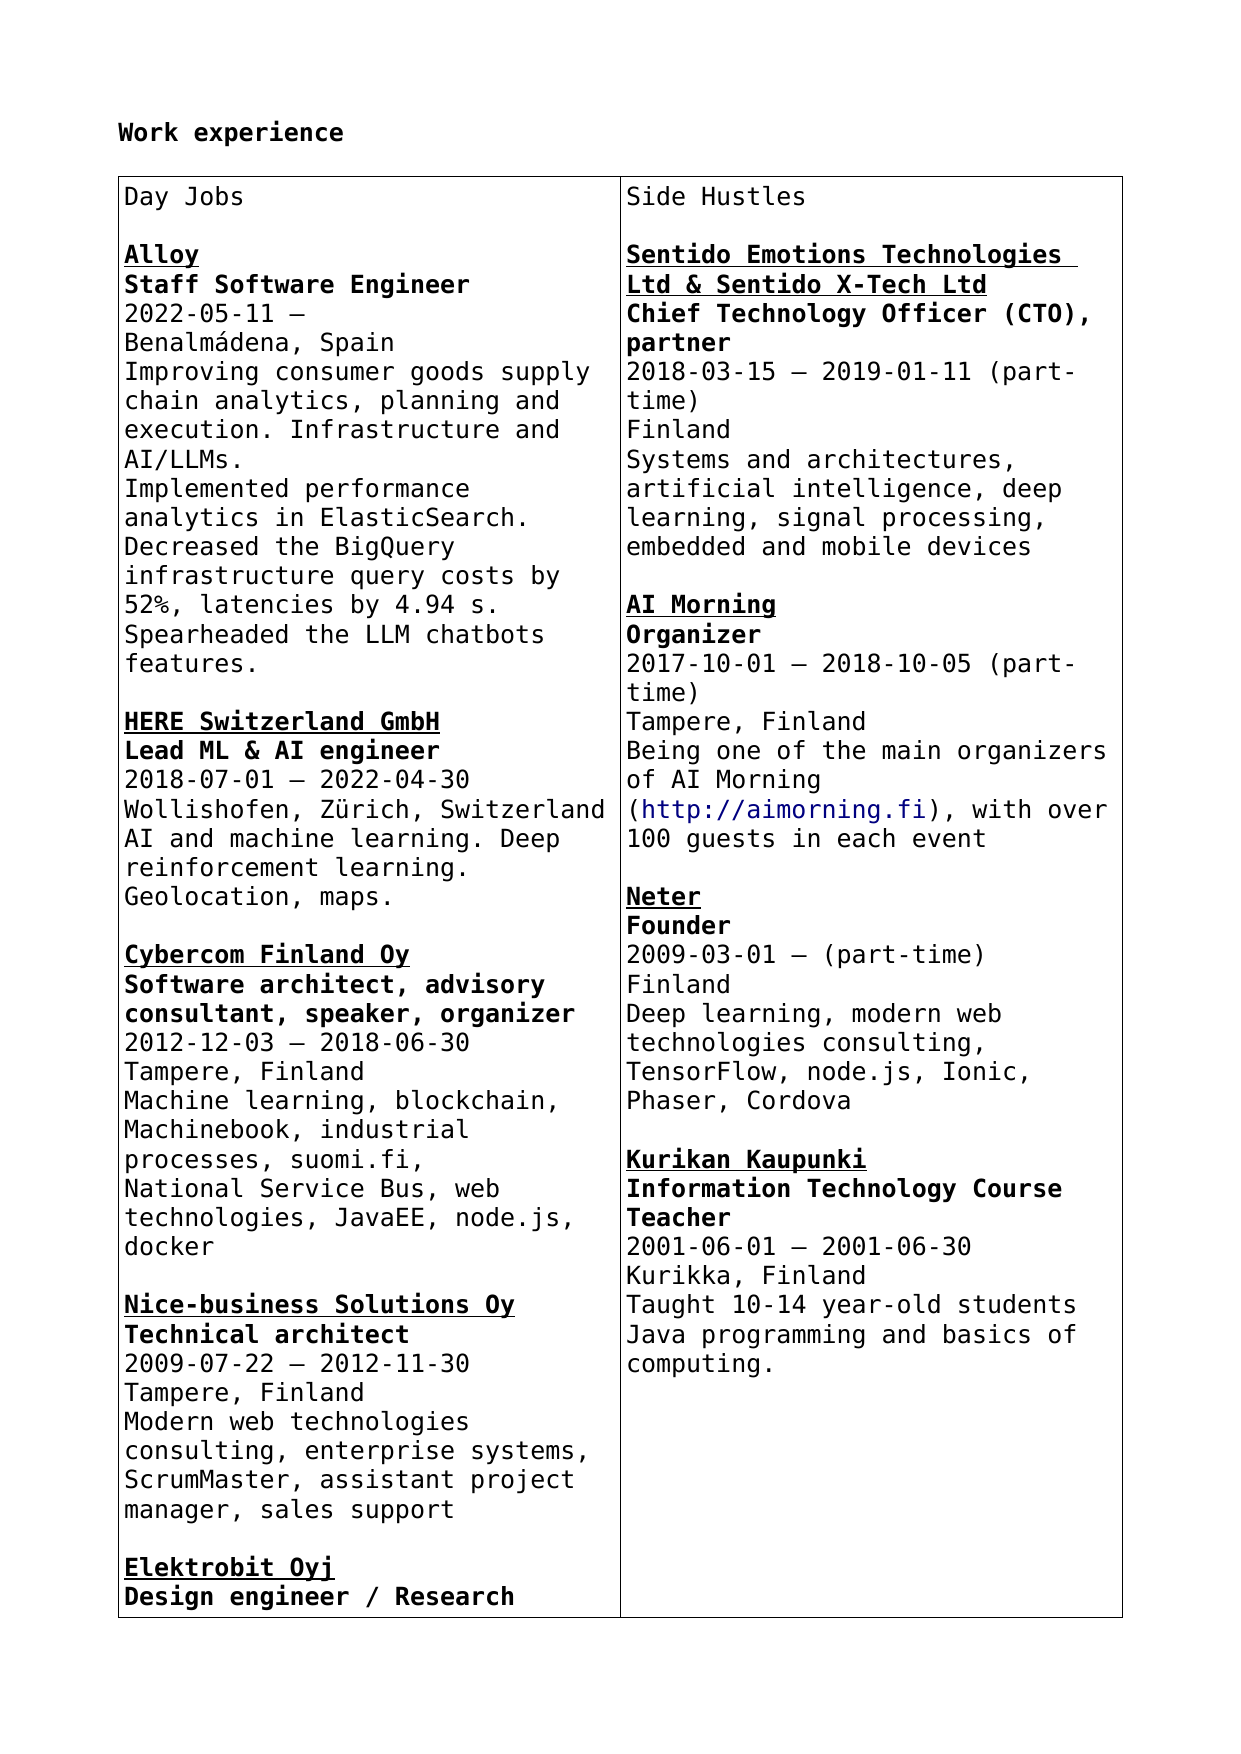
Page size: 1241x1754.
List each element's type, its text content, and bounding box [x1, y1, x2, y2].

table_header Day Jobs Alloy Staff Software Engineer 2022-05-11 – Benalmádena, Spain Improving consumer goods supply chain analytics, planning and execution. Infrastructure and AI/LLMs. Implemented performance analytics in ElasticSearch. Decreased the BigQuery infrastructure query costs by 52%, latencies by 4.94 s. Spearheaded the LLM chatbots features. HERE Switzerland GmbH Lead ML & AI engineer 2018-07-01 – 2022-04-30 Wollishofen, Zürich, Switzerland AI and machine learning. Deep reinforcement learning. Geolocation, maps. Cybercom Finland Oy Software architect, advisory consultant, speaker, organizer 2012-12-03 – 2018-06-30 Tampere, Finland Machine learning, blockchain, Machinebook, industrial processes, suomi.fi, National Service Bus, web technologies, JavaEE, node.js, docker Nice-business Solutions Oy Technical architect 2009-07-22 – 2012-11-30 Tampere, Finland Modern web technologies consulting, enterprise systems, ScrumMaster, assistant project manager, sales support Elektrobit Oyj Design engineer / Research [119, 177, 620, 1617]
text Work experience [118, 118, 1122, 147]
table_header Side Hustles Sentido Emotions Technologies Ltd & Sentido X-Tech Ltd Chief Technology Officer (CTO), partner 2018-03-15 – 2019-01-11 (part-time) Finland Systems and architectures, artificial intelligence, deep learning, signal processing, embedded and mobile devices AI Morning Organizer 2017-10-01 – 2018-10-05 (part-time) Tampere, Finland Being one of the main organizers of AI Morning (http://aimorning.fi), with over 100 guests in each event Neter Founder 2009-03-01 – (part-time) Finland Deep learning, modern web technologies consulting, TensorFlow, node.js, Ionic, Phaser, Cordova Kurikan Kaupunki Information Technology Course Teacher 2001-06-01 – 2001-06-30 Kurikka, Finland Taught 10-14 year-old students Java programming and basics of computing. [621, 177, 1122, 1617]
